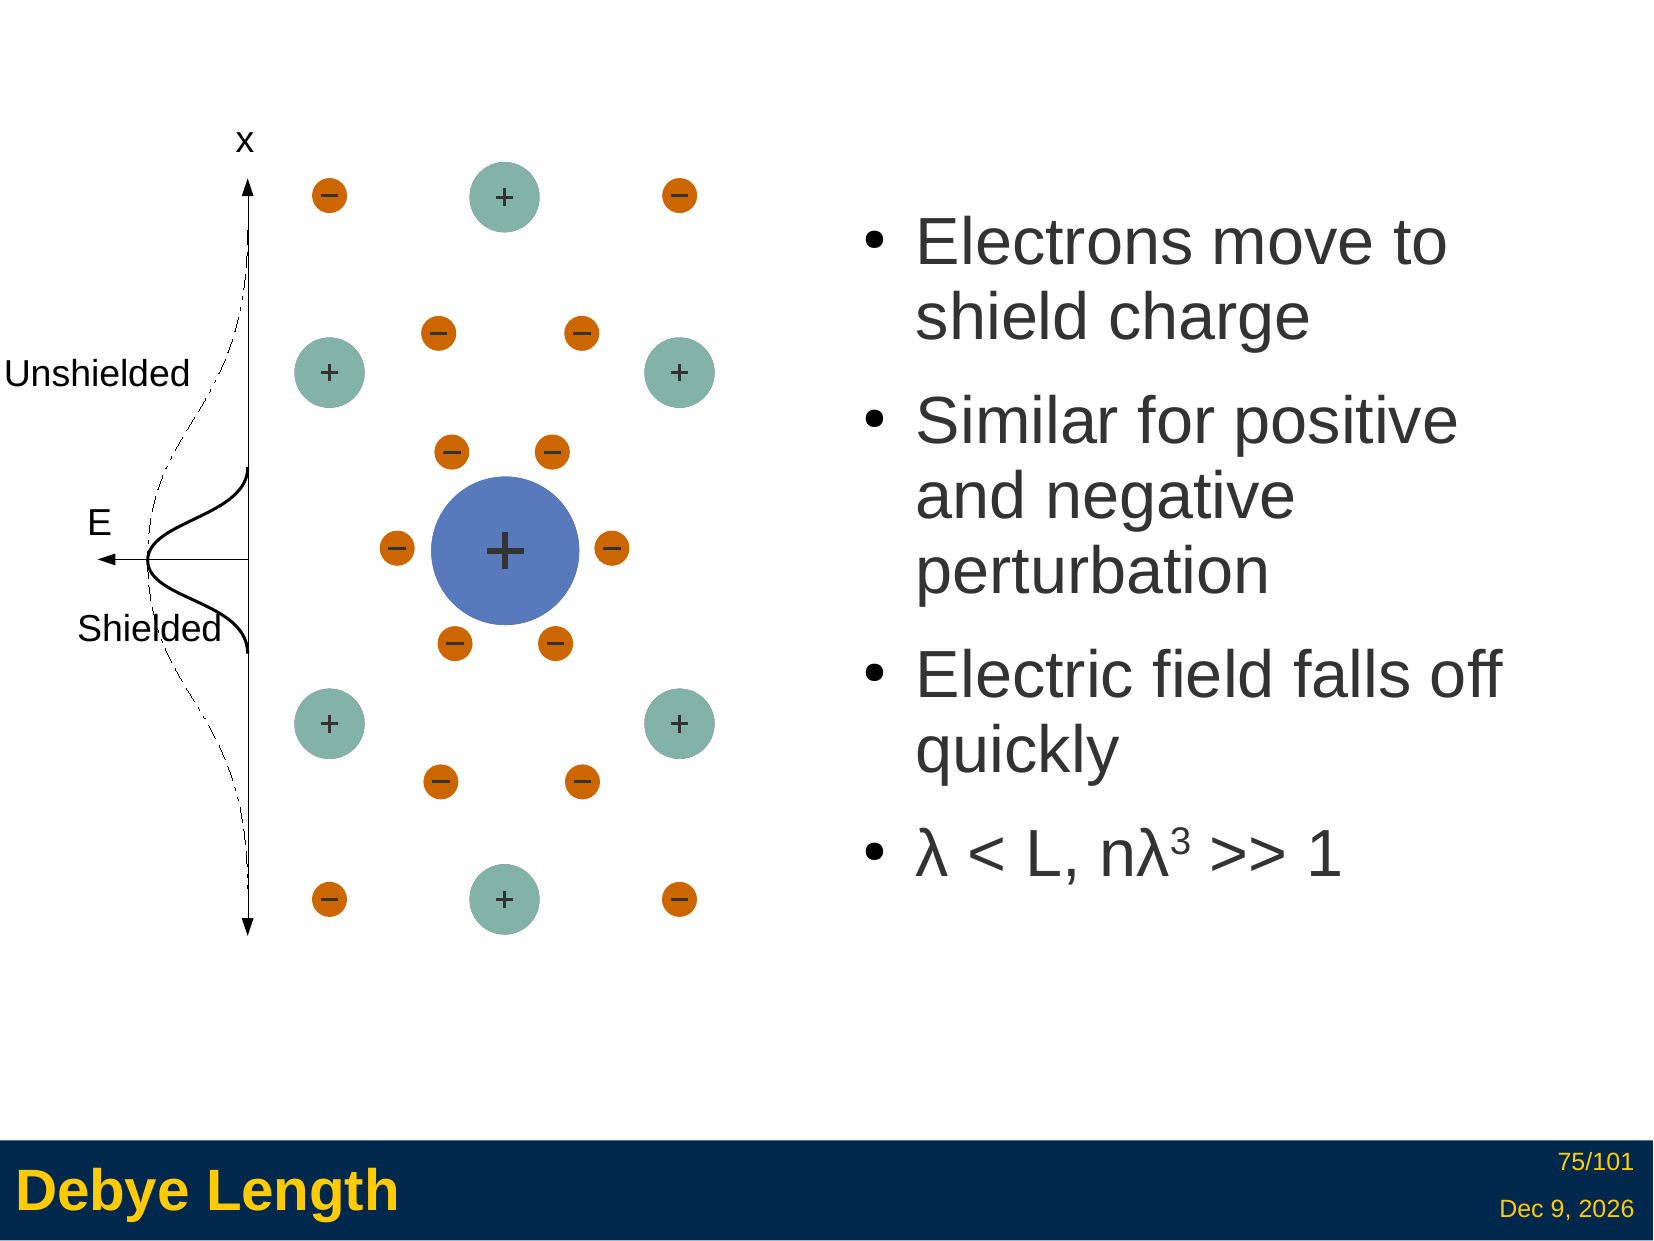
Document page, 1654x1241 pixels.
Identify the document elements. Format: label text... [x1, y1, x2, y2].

text_box E [72, 493, 127, 563]
text_box [469, 864, 540, 935]
text_box [594, 530, 630, 566]
text_box [469, 161, 540, 233]
text_box [661, 881, 698, 917]
text_box [421, 315, 457, 351]
text_box [423, 764, 459, 800]
text_box [564, 764, 601, 800]
text_box [294, 688, 365, 759]
text_box [431, 476, 580, 626]
text_box [644, 688, 715, 759]
text_box [294, 337, 365, 408]
text_box [379, 530, 415, 566]
text_box Shielded [62, 600, 238, 669]
text_box [434, 434, 470, 470]
text_box [311, 881, 348, 917]
text_box [437, 626, 473, 662]
text_box [662, 177, 698, 214]
text_box [644, 337, 715, 408]
list Electrons move to shield charge Similar for positive and negative perturbation Electric field falls off quickly λ < L, nλ3 >> 1 [845, 75, 1572, 1021]
text_box [534, 434, 570, 470]
text_box [564, 315, 600, 351]
text_box [538, 626, 574, 662]
text_box x [220, 110, 270, 180]
text_box [312, 177, 348, 214]
title Debye Length [14, 1140, 1380, 1241]
text_box Unshielded [0, 345, 206, 414]
